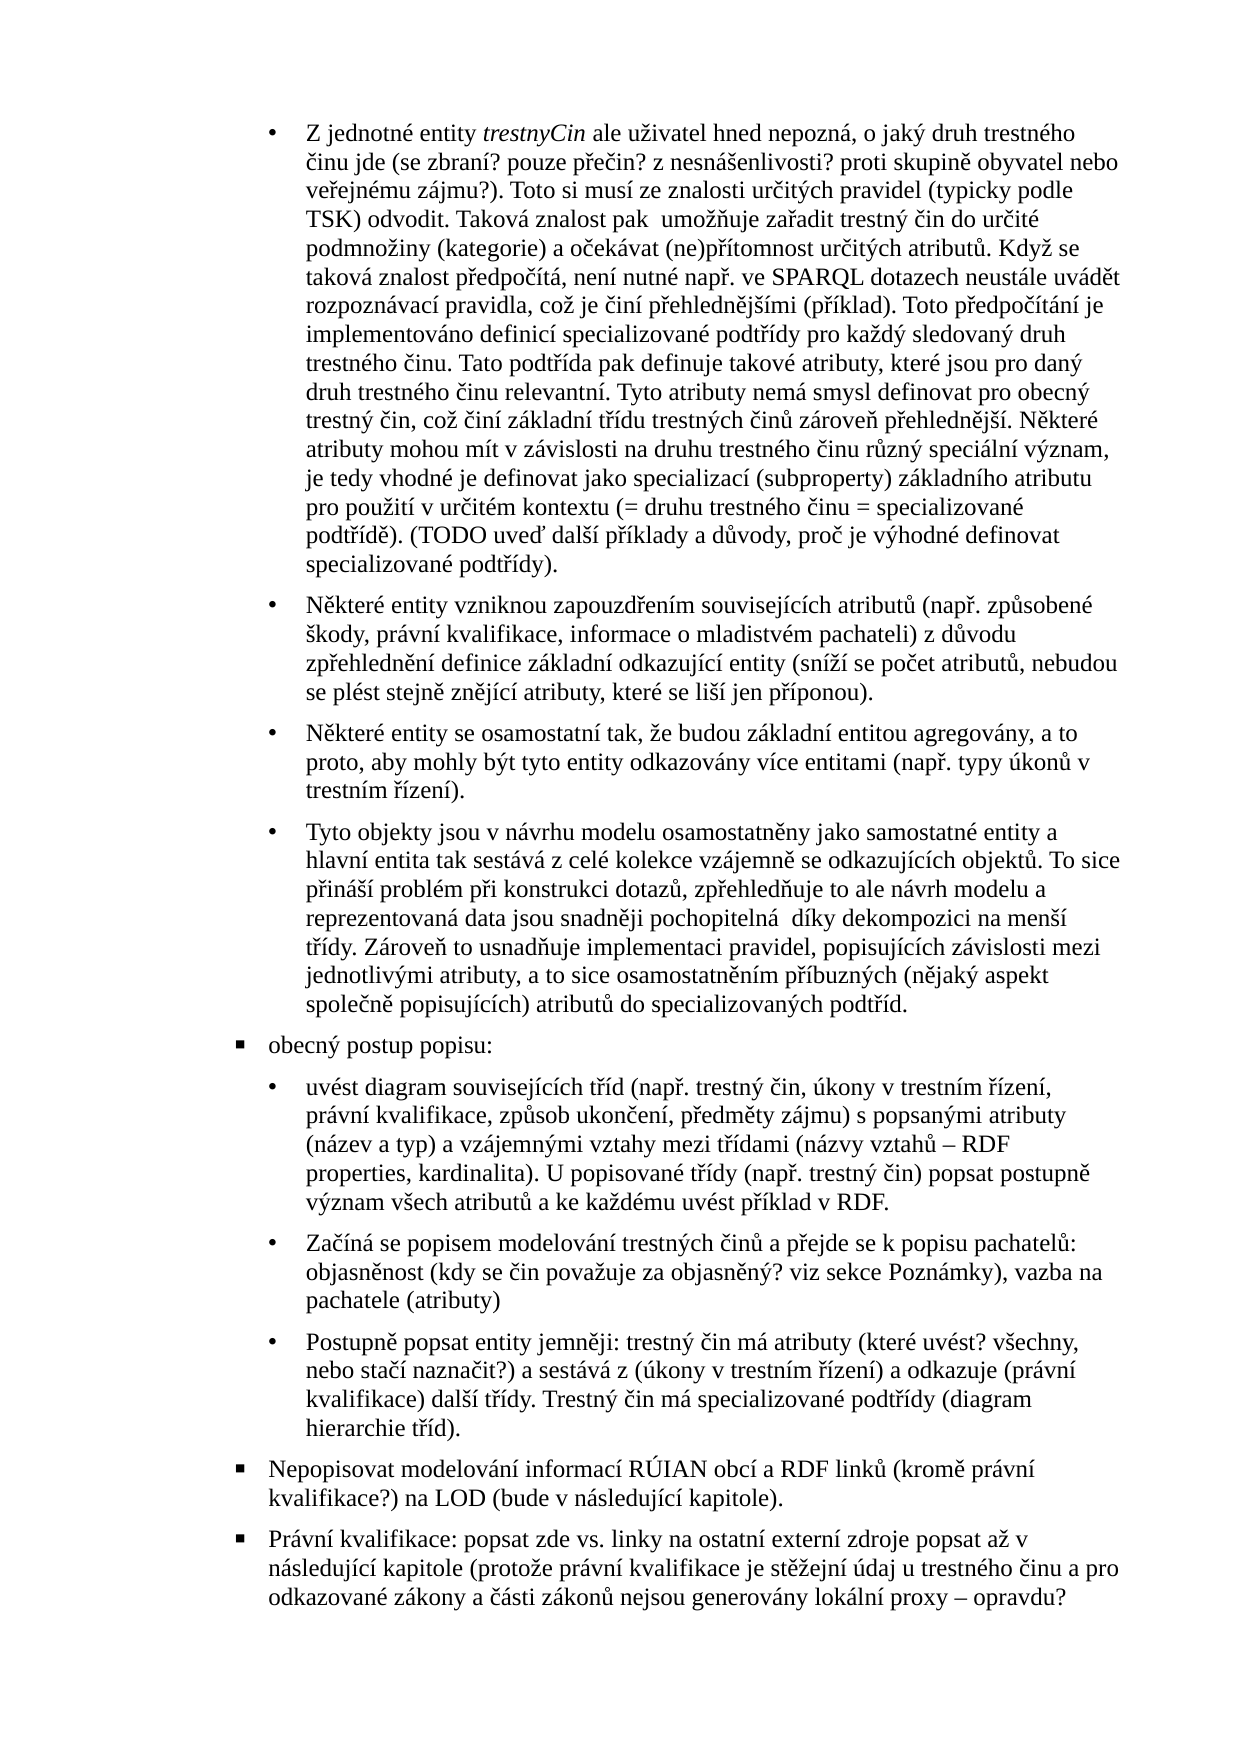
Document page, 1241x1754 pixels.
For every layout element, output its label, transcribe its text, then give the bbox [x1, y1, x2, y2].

list Některé entity se osamostatní tak, že budou základní entitou agregovány, a to proto, aby mohly být tyto entity odkazovány více entitami (např. typy úkonů v trestním řízení). [268, 718, 1122, 804]
list Začíná se popisem modelování trestných činů a přejde se k popisu pachatelů: objasněnost (kdy se čin považuje za objasněný? viz sekce Poznámky), vazba na pachatele (atributy) [268, 1228, 1122, 1314]
list Postupně popsat entity jemněji: trestný čin má atributy (které uvést? všechny, nebo stačí naznačit?) a sestává z (úkony v trestním řízení) a odkazuje (právní kvalifikace) další třídy. Trestný čin má specializované podtřídy (diagram hierarchie tříd). [268, 1327, 1122, 1442]
list Právní kvalifikace: popsat zde vs. linky na ostatní externí zdroje popsat až v následující kapitole (protože právní kvalifikace je stěžejní údaj u trestného činu a pro odkazované zákony a části zákonů nejsou generovány lokální proxy – opravdu? [231, 1524, 1122, 1611]
list Nepopisovat modelování informací RÚIAN obcí a RDF linků (kromě právní kvalifikace?) na LOD (bude v následující kapitole). [231, 1454, 1122, 1512]
list uvést diagram souvisejících tříd (např. trestný čin, úkony v trestním řízení, právní kvalifikace, způsob ukončení, předměty zájmu) s popsanými atributy (název a typ) a vzájemnými vztahy mezi třídami (názvy vztahů – RDF properties, kardinalita). U popisované třídy (např. trestný čin) popsat postupně význam všech atributů a ke každému uvést příklad v RDF. [268, 1072, 1122, 1216]
list Tyto objekty jsou v návrhu modelu osamostatněny jako samostatné entity a hlavní entita tak sestává z celé kolekce vzájemně se odkazujících objektů. To sice přináší problém při konstrukci dotazů, zpřehledňuje to ale návrh modelu a reprezentovaná data jsou snadněji pochopitelná díky dekompozici na menší třídy. Zároveň to usnadňuje implementaci pravidel, popisujících závislosti mezi jednotlivými atributy, a to sice osamostatněním příbuzných (nějaký aspekt společně popisujících) atributů do specializovaných podtříd. [268, 817, 1122, 1018]
list Některé entity vzniknou zapouzdřením souvisejících atributů (např. způsobené škody, právní kvalifikace, informace o mladistvém pachateli) z důvodu zpřehlednění definice základní odkazující entity (sníží se počet atributů, nebudou se plést stejně znějící atributy, které se liší jen příponou). [268, 591, 1122, 706]
list Z jednotné entity trestnyCin ale uživatel hned nepozná, o jaký druh trestného činu jde (se zbraní? pouze přečin? z nesnášenlivosti? proti skupině obyvatel nebo veřejnému zájmu?). Toto si musí ze znalosti určitých pravidel (typicky podle TSK) odvodit. Taková znalost pak umožňuje zařadit trestný čin do určité podmnožiny (kategorie) a očekávat (ne)přítomnost určitých atributů. Když se taková znalost předpočítá, není nutné např. ve SPARQL dotazech neustále uvádět rozpoznávací pravidla, což je činí přehlednějšími (příklad). Toto předpočítání je implementováno definicí specializované podtřídy pro každý sledovaný druh trestného činu. Tato podtřída pak definuje takové atributy, které jsou pro daný druh trestného činu relevantní. Tyto atributy nemá smysl definovat pro obecný trestný čin, což činí základní třídu trestných činů zároveň přehlednější. Některé atributy mohou mít v závislosti na druhu trestného činu různý speciální význam, je tedy vhodné je definovat jako specializací (subproperty) základního atributu pro použití v určitém kontextu (= druhu trestného činu = specializované podtřídě). (TODO uveď další příklady a důvody, proč je výhodné definovat specializované podtřídy). [268, 118, 1122, 578]
list obecný postup popisu: [231, 1031, 1122, 1059]
